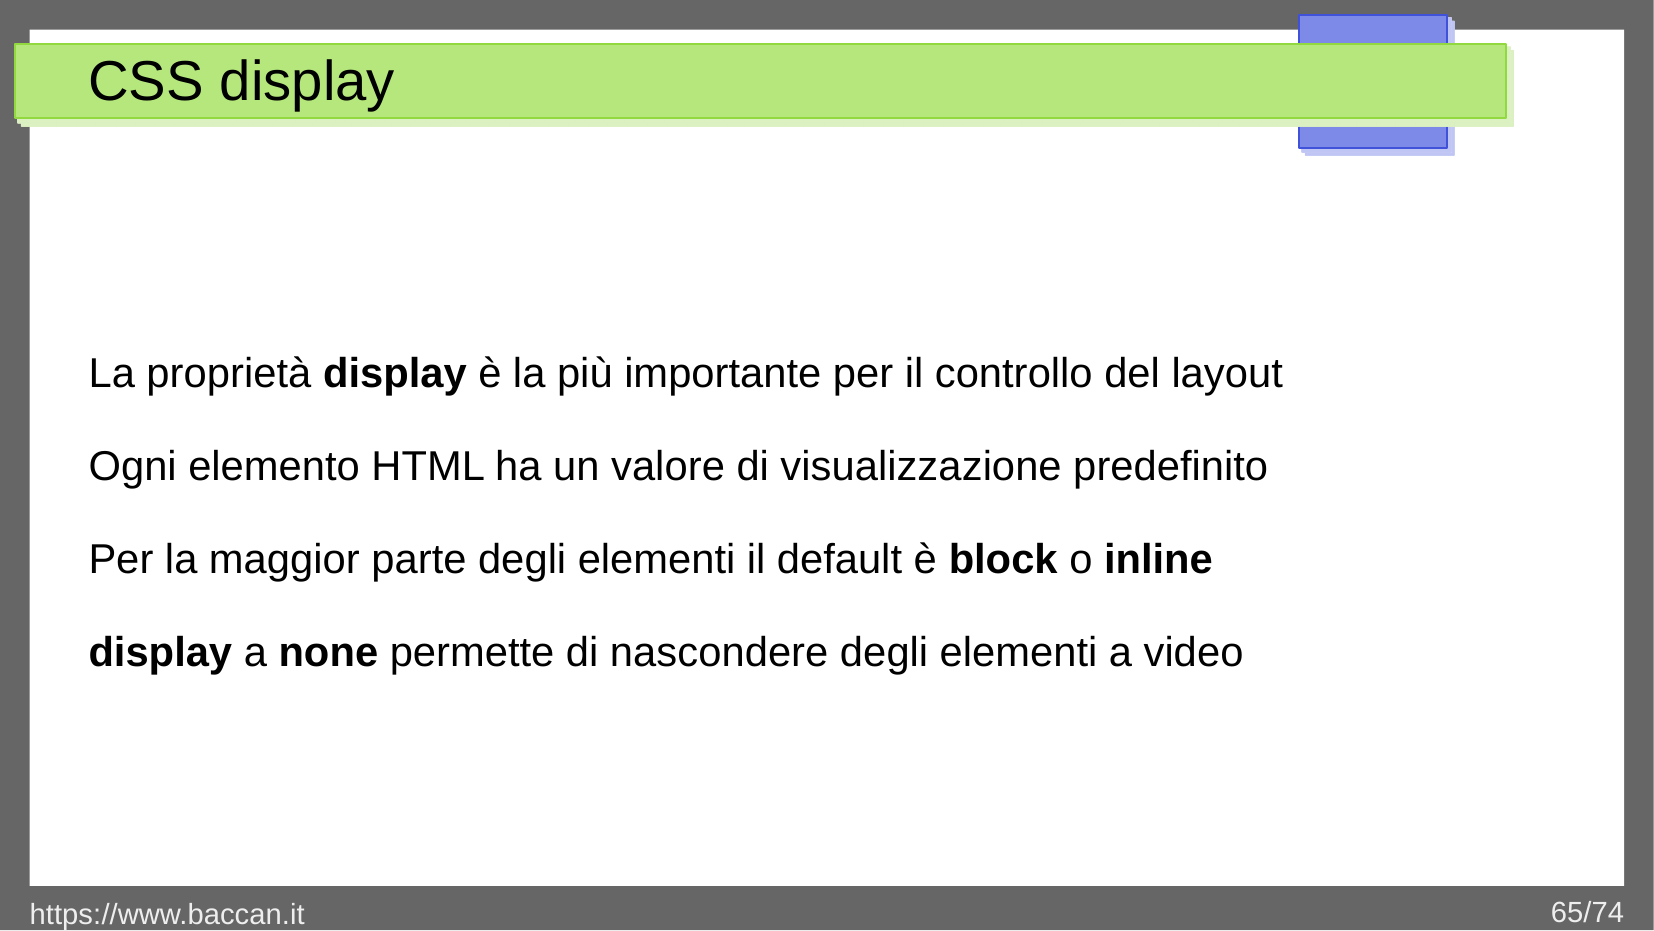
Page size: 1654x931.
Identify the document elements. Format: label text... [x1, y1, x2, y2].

title CSS display [88, 44, 1506, 119]
text_box La proprietà display è la più importante per il controllo del layout Ogni elemento HTML ha un valore di visualizzazione predefinito Per la maggior parte degli elementi il default è block o inline display a none permette di nascondere degli elementi a video [88, 186, 1565, 838]
